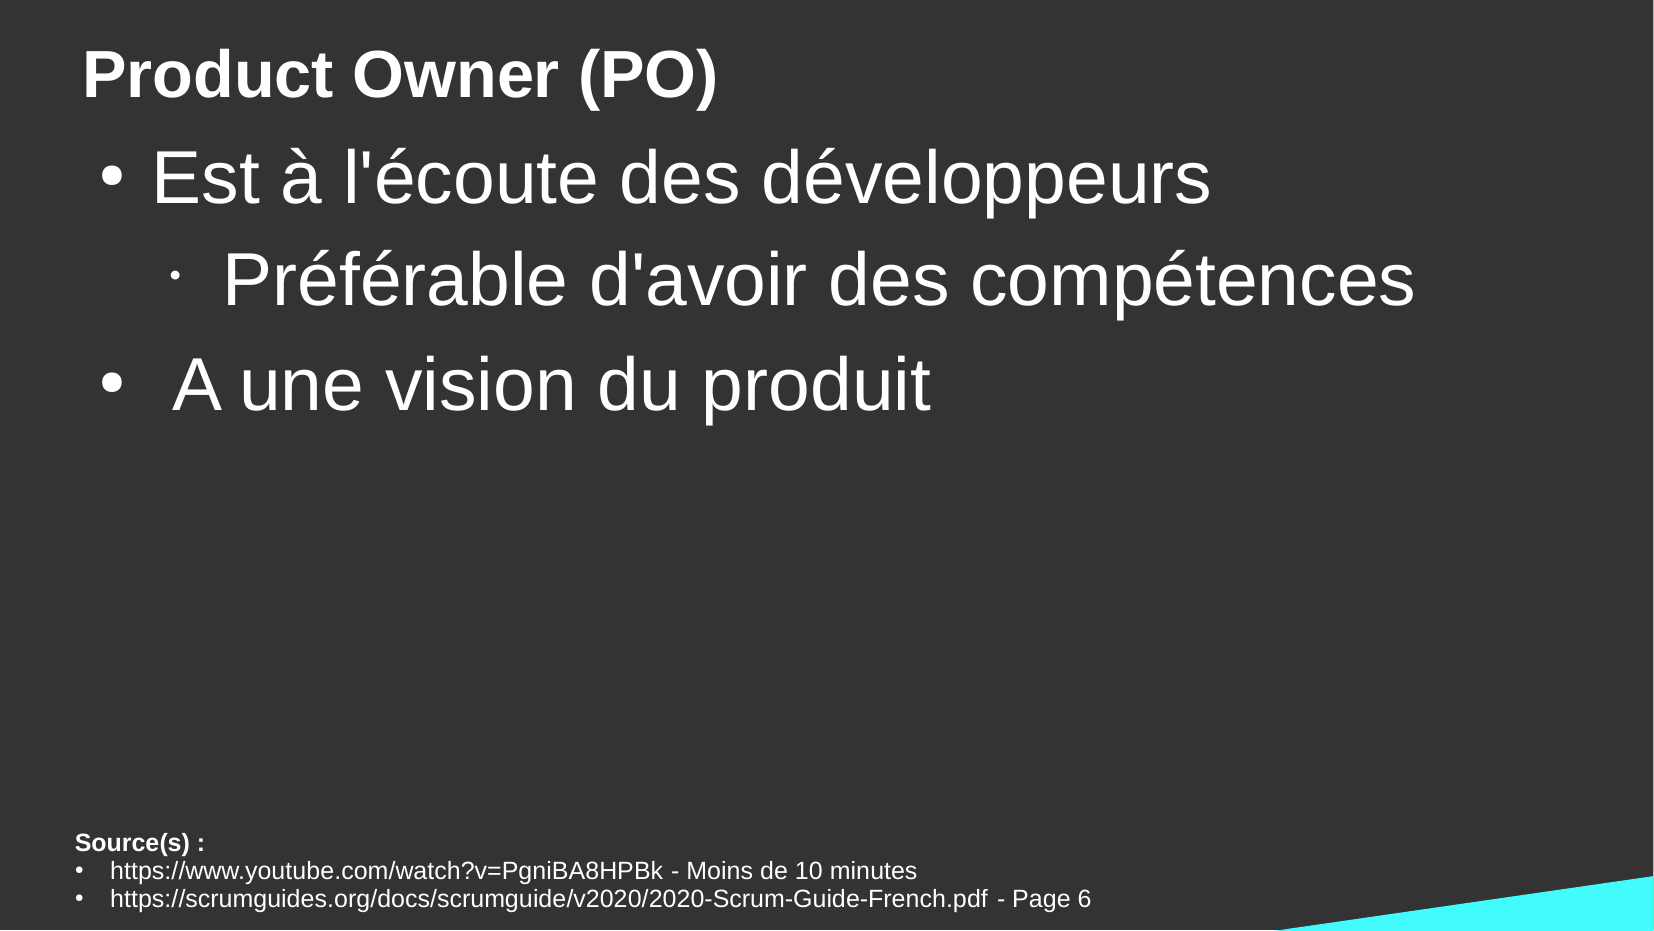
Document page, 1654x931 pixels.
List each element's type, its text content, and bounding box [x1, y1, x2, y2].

list Est à l'écoute des développeurs Préférable d'avoir des compétences A une vision du produit [80, 135, 1620, 709]
title Product Owner (PO) [82, 37, 1571, 122]
text_box Source(s) : https://www.youtube.com/watch?v=PgniBA8HPBk - Moins de 10 minutes https://scrumguides.org/docs/scrumguide/v2020/2020-Scrum-Guide-French.pdf - Page 6 [60, 821, 1546, 921]
text_box [1273, 876, 1654, 931]
